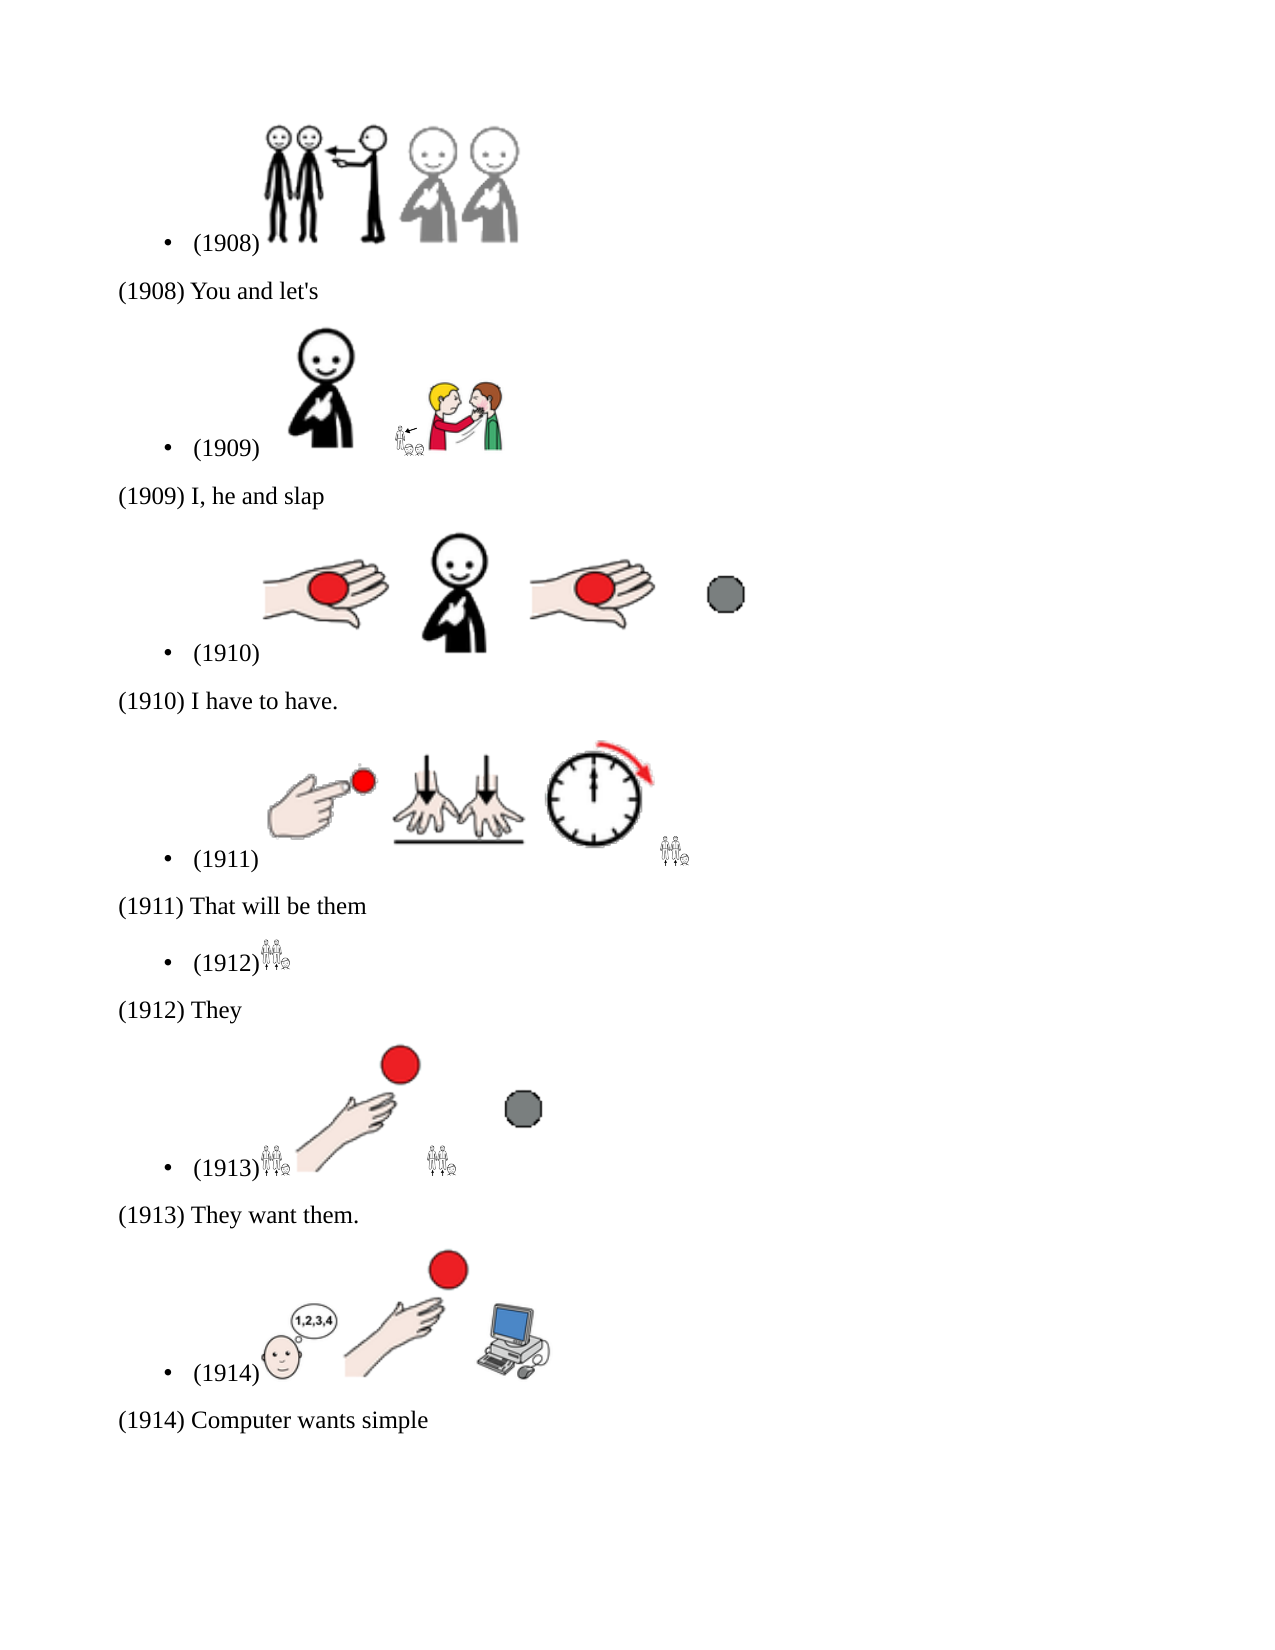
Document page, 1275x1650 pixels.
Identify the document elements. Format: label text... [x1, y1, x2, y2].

text (1912) They [118, 995, 1157, 1024]
picture [259, 528, 794, 662]
list (1913) [164, 1150, 1157, 1182]
picture [259, 1248, 554, 1382]
picture [259, 938, 292, 971]
text (1911) That will be them [118, 891, 1157, 920]
text (1914) Computer wants simple [118, 1406, 1157, 1434]
list (1911) [164, 841, 1157, 872]
picture [258, 733, 691, 867]
list (1914) [164, 1355, 1157, 1387]
text (1910) I have to have. [118, 686, 1157, 715]
picture [259, 1042, 591, 1177]
text (1913) They want them. [118, 1200, 1157, 1229]
list (1908) [164, 225, 1157, 257]
picture [259, 118, 527, 252]
text (1908) You and let's [118, 276, 1157, 304]
list (1909) [164, 430, 1157, 462]
list (1912) [164, 939, 1157, 976]
list (1910) [164, 636, 1157, 667]
text (1909) I, he and slap [118, 481, 1157, 510]
picture [259, 323, 505, 457]
